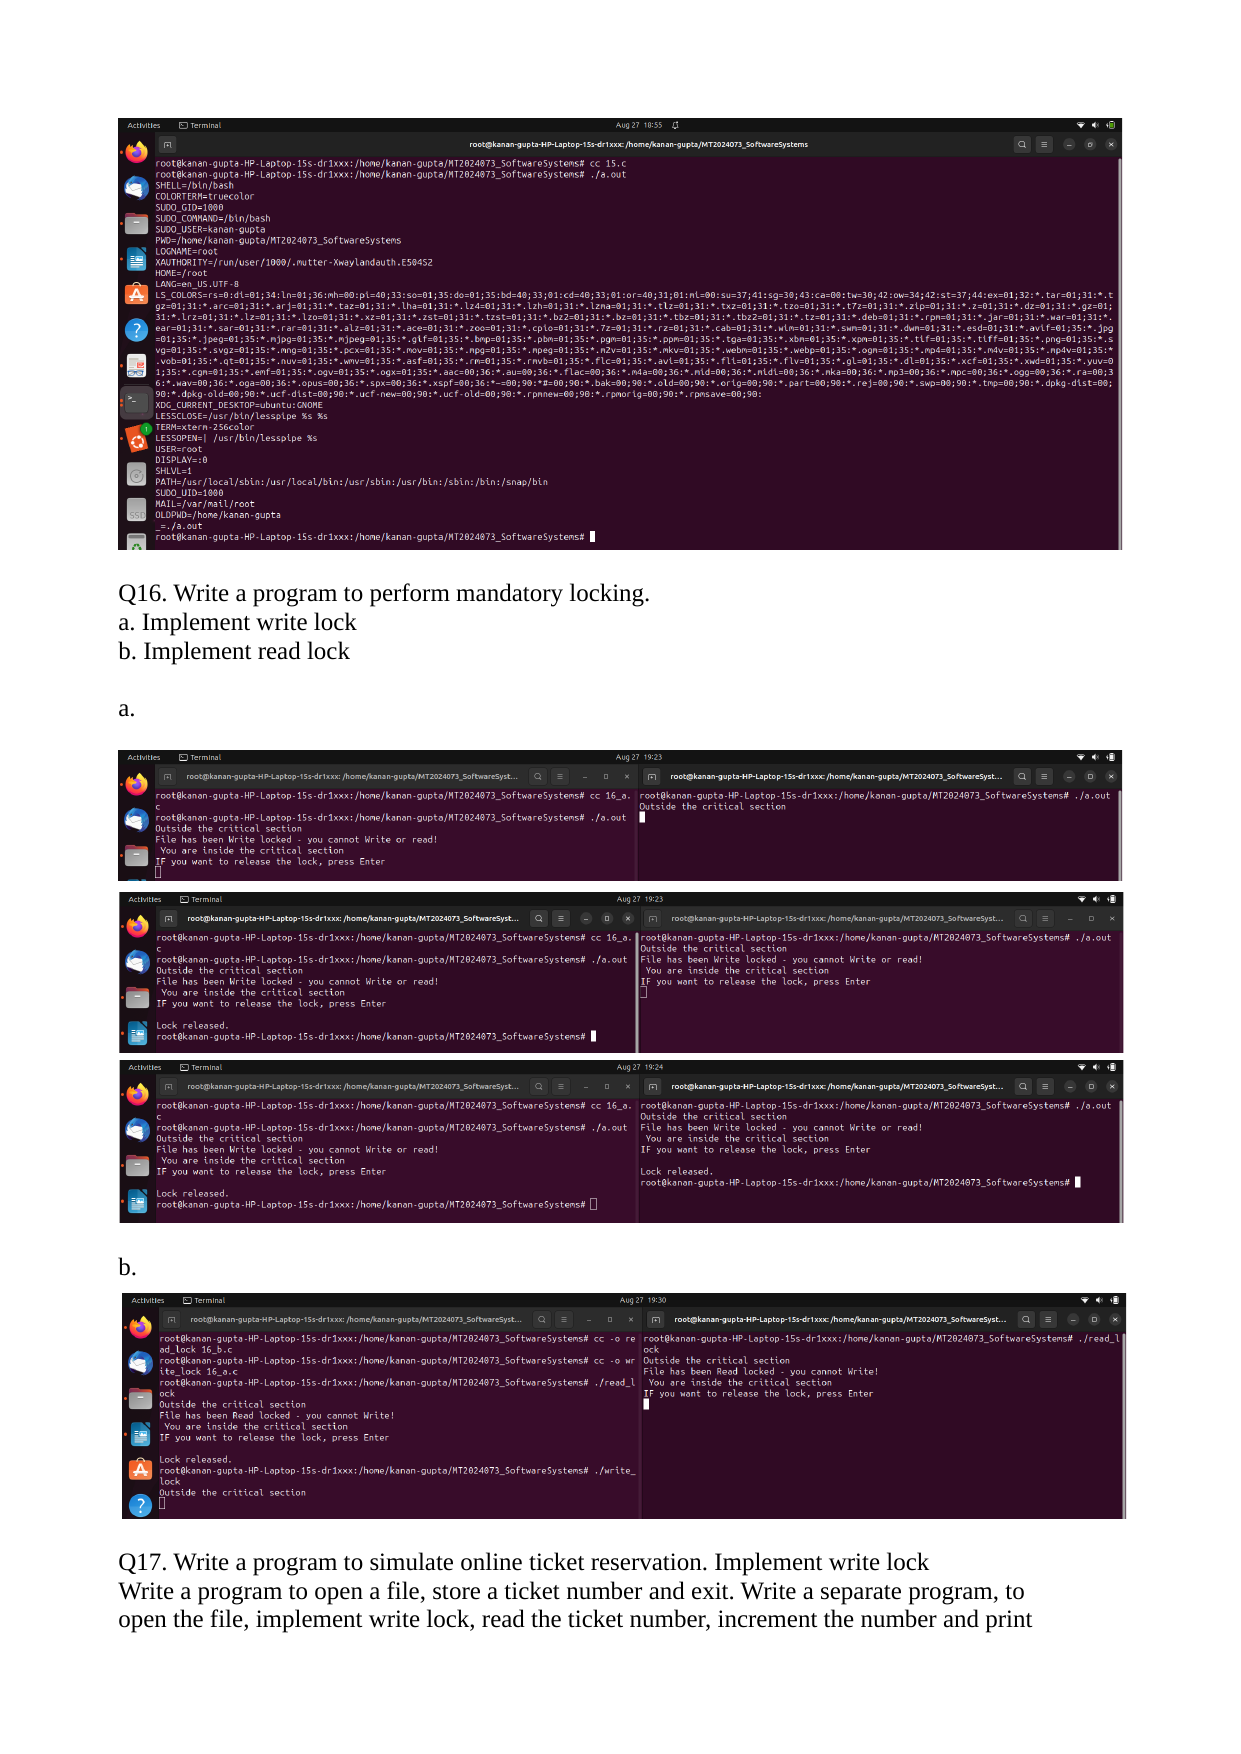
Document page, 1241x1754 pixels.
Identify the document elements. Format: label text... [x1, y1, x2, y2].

text Write a program to open a file, store a ticket number and exit. Write a separate program, to [118, 1576, 1122, 1604]
text Q16. Write a program to perform mandatory locking. [118, 550, 1122, 607]
text open the file, implement write lock, read the ticket number, increment the number and print [118, 1604, 1122, 1633]
text a. [118, 693, 1122, 722]
text b. Q17. Write a program to simulate online ticket reservation. Implement write lock [118, 751, 1122, 1576]
text b. Implement read lock [118, 636, 1122, 664]
text a. Implement write lock [118, 607, 1122, 636]
picture [118, 118, 1123, 550]
